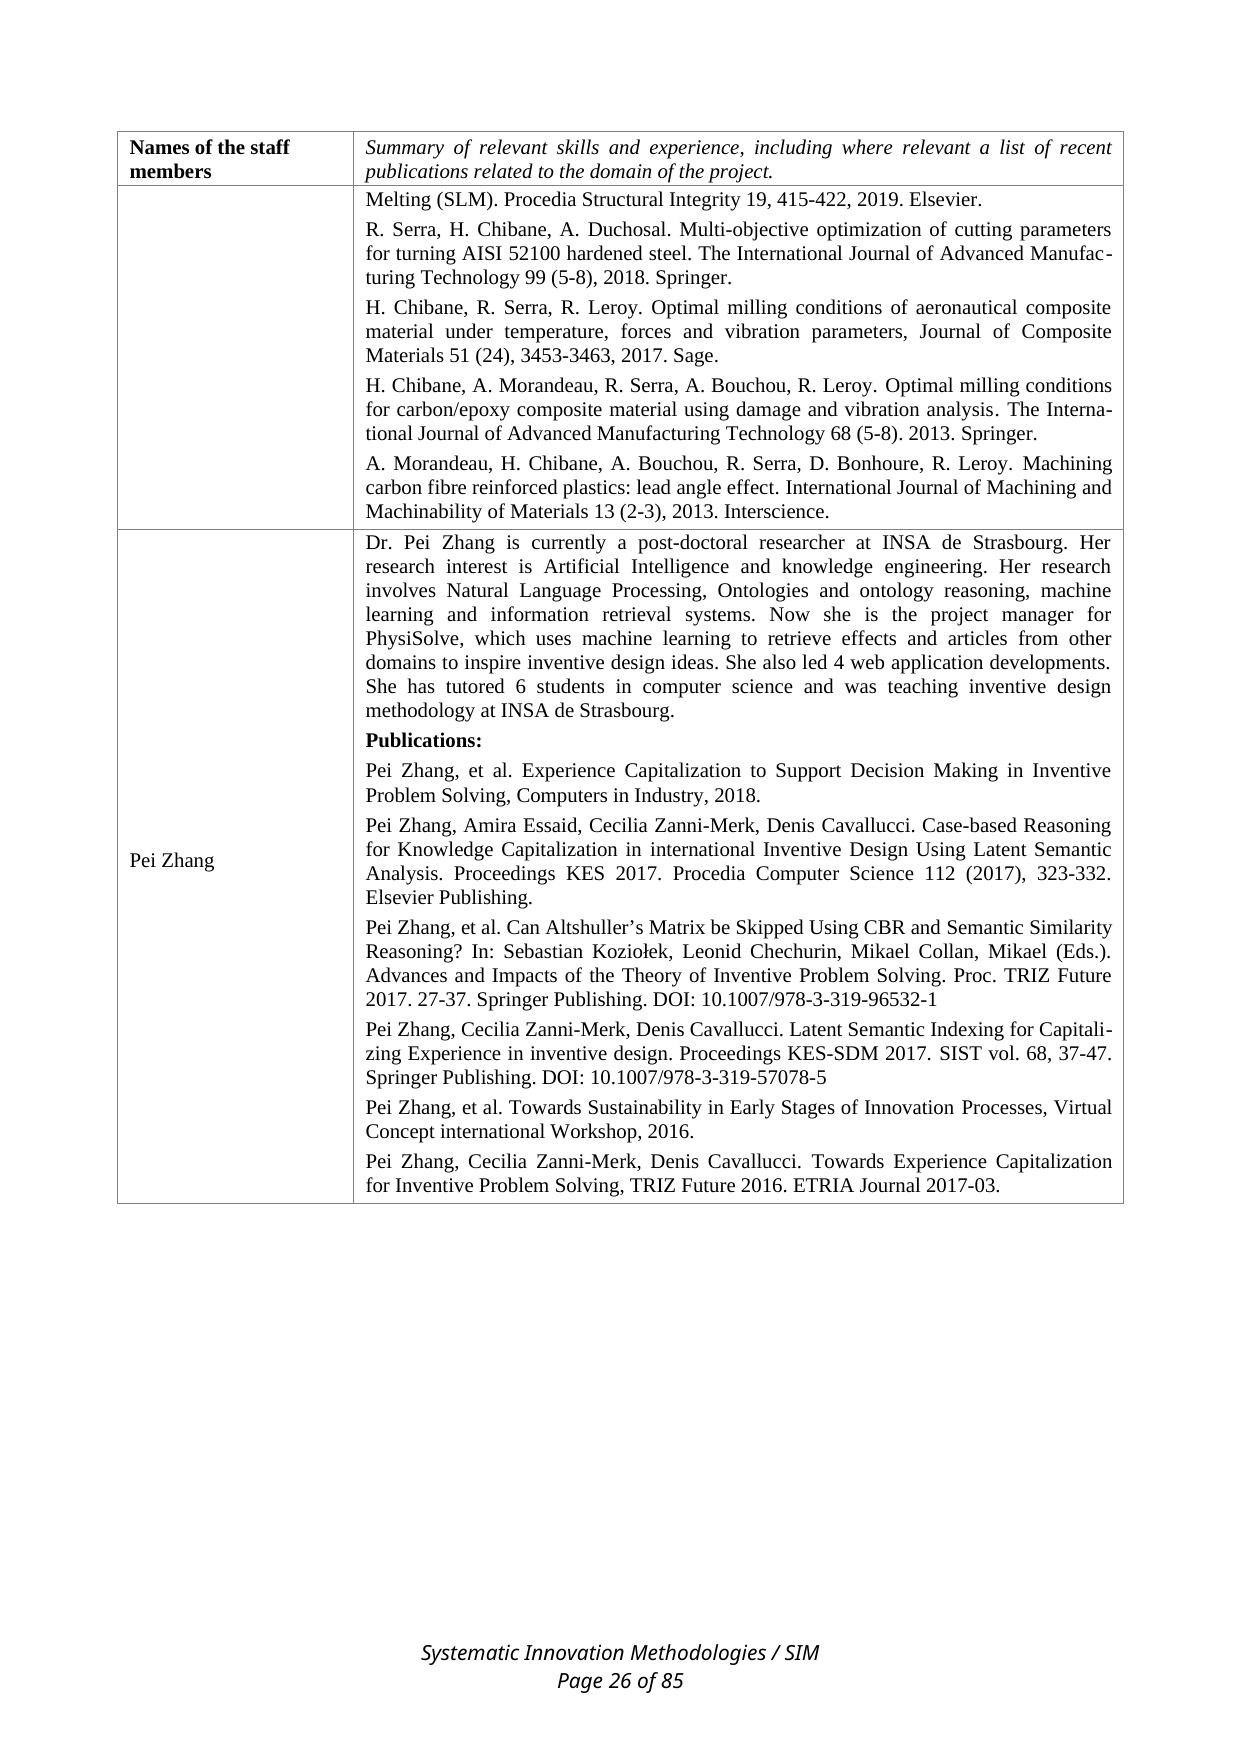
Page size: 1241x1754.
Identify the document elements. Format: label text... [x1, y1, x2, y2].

table_cell Pei Zhang [118, 530, 353, 1203]
table_cell Dr. Pei Zhang is currently a post-doctoral researcher at INSA de Strasbourg. Her research interest is Artificial Intelligence and knowledge engineering. Her research involves Natural Language Processing, Ontologies and ontology reasoning, machine learning and information retrieval systems. Now she is the project manager for PhysiSolve, which uses machine learning to retrieve effects and articles from other domains to inspire inventive design ideas. She also led 4 web application developments. She has tutored 6 students in computer science and was teaching inventive design methodology at INSA de Strasbourg. Publications: Pei Zhang, et al. Experience Capitalization to Support Decision Making in Inventive Problem Solving, Computers in Industry, 2018. Pei Zhang, Amira Essaid, Cecilia Zanni-Merk, Denis Cavallucci. Case-based Reasoning for Knowledge Capitalization in international Inventive Design Using Latent Semantic Analysis. Proceedings KES 2017. Procedia Computer Science 112 (2017), 323-332. Elsevier Publishing. Pei Zhang, et al. Can Altshuller’s Matrix be Skipped Using CBR and Semantic Similarity Reasoning? In: Sebastian Koziołek, Leonid Chechurin, Mikael Collan, Mikael (Eds.). Advances and Impacts of the Theory of Inventive Problem Solving. Proc. TRIZ Future 2017. 27-37. Springer Publishing. DOI: 10.1007/978-3-319-96532-1 Pei Zhang, Cecilia Zanni-Merk, Denis Cavallucci. Latent Semantic Indexing for Capitali­zing Experience in inventive design. Proceedings KES-SDM 2017. SIST vol. 68, 37-47. Springer Publishing. DOI: 10.1007/978-3-319-57078-5 Pei Zhang, et al. Towards Sustainability in Early Stages of Innovation Processes, Virtual Concept international Workshop, 2016. Pei Zhang, Cecilia Zanni-Merk, Denis Cavallucci. Towards Experience Capitalization for Inventive Problem Solving, TRIZ Future 2016. ETRIA Journal 2017-03. [354, 530, 1123, 1203]
table_header Summary of relevant skills and experience, including where relevant a list of recent publications related to the domain of the project. [354, 132, 1123, 185]
table_header Names of the staff members [118, 132, 353, 185]
table_cell [118, 186, 353, 529]
table_cell Melting (SLM). Procedia Structural Integrity 19, 415-422, 2019. Elsevier. R. Serra, H. Chibane, A. Duchosal. Multi-objective optimization of cutting parameters for turning AISI 52100 hardened steel. The International Journal of Advanced Manufac­turing Technology 99 (5-8), 2018. Springer. H. Chibane, R. Serra, R. Leroy. Optimal milling conditions of aeronautical composite material under temperature, forces and vibration parameters, Journal of Composite Materials 51 (24), 3453-3463, 2017. Sage. H. Chibane, A. Morandeau, R. Serra, A. Bouchou, R. Leroy. Optimal milling conditions for carbon/epoxy composite material using damage and vibration analysis. The Interna­tional Journal of Advanced Manufacturing Technology 68 (5-8). 2013. Springer. A. Morandeau, H. Chibane, A. Bouchou, R. Serra, D. Bonhoure, R. Leroy. Machining carbon fibre reinforced plastics: lead angle effect. International Journal of Machining and Machinability of Materials 13 (2-3), 2013. Interscience. [354, 186, 1123, 529]
